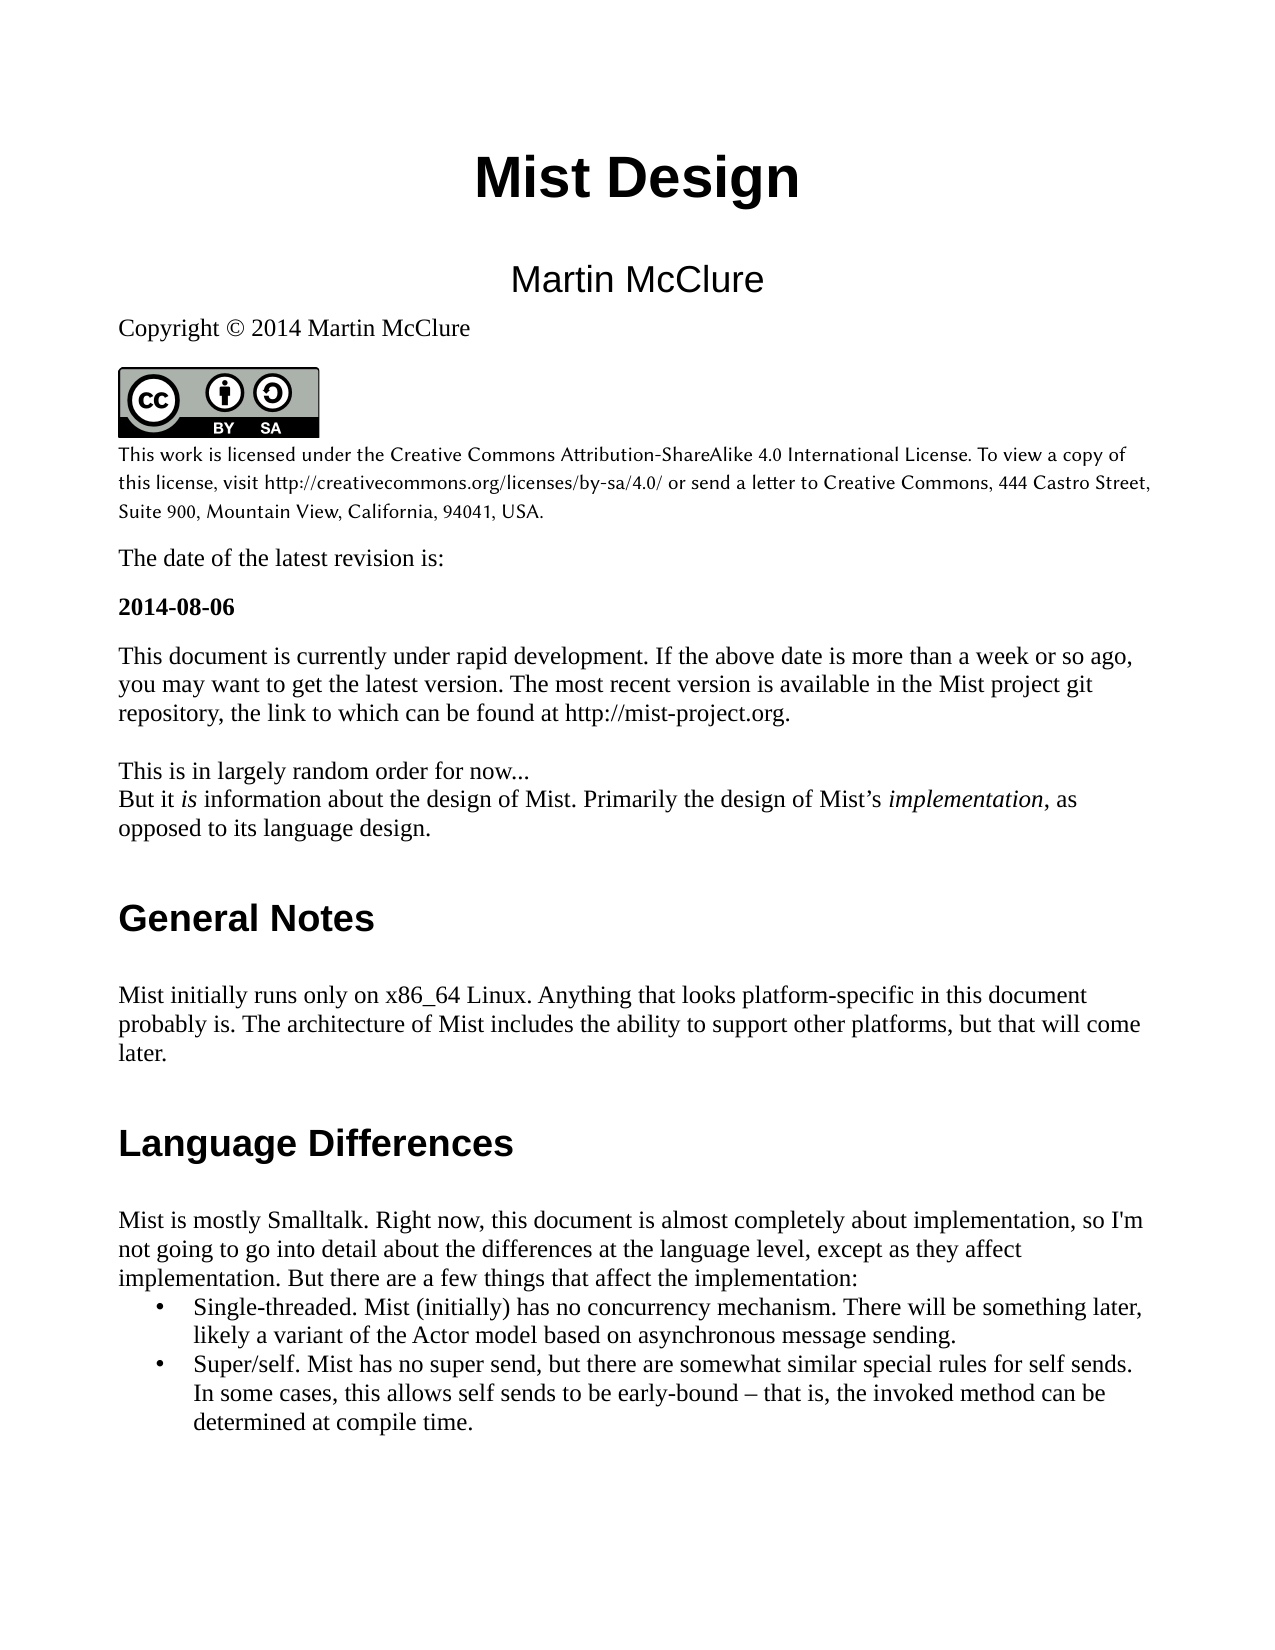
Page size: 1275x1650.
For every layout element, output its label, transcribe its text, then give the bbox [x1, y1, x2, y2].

text But it is information about the design of Mist. Primarily the design of Mist’s implementation, as opposed to its language design. [118, 784, 1157, 842]
list Single-threaded. Mist (initially) has no concurrency mechanism. There will be something later, likely a variant of the Actor model based on asynchronous message sending. [156, 1292, 1157, 1349]
text This is in largely random order for now... [118, 756, 1157, 784]
text Mist is mostly Smalltalk. Right now, this document is almost completely about implementation, so I'm not going to go into detail about the differences at the language level, except as they affect implementation. But there are a few things that affect the implementation: [118, 1206, 1157, 1292]
picture [118, 367, 320, 438]
list Super/self. Mist has no super send, but there are somewhat similar special rules for self sends. In some cases, this allows self sends to be early-bound – that is, the invoked method can be determined at compile time. [156, 1349, 1157, 1436]
text 2014-08-06 [118, 592, 1157, 620]
subtitle Martin McClure [118, 258, 1157, 301]
text Copyright © 2014 Martin McClure [118, 313, 1157, 342]
subtitle General Notes [118, 896, 1157, 939]
text This work is licensed under the Creative Commons Attribution-ShareAlike 4.0 International License. To view a copy of this license, visit http://creativecommons.org/licenses/by-sa/4.0/ or send a letter to Creative Commons, 444 Castro Street, Suite 900, Mountain View, California, 94041, USA. [118, 362, 1157, 523]
subtitle Language Differences [118, 1121, 1157, 1164]
text This document is currently under rapid development. If the above date is more than a week or so ago, you may want to get the latest version. The most recent version is available in the Mist project git repository, the link to which can be found at http://mist-project.org. [118, 641, 1157, 727]
text Mist initially runs only on x86_64 Linux. Anything that looks platform-specific in this document probably is. The architecture of Mist includes the ability to support other platforms, but that will come later. [118, 981, 1157, 1067]
title Mist Design [118, 143, 1157, 210]
text The date of the latest revision is: [118, 543, 1157, 571]
